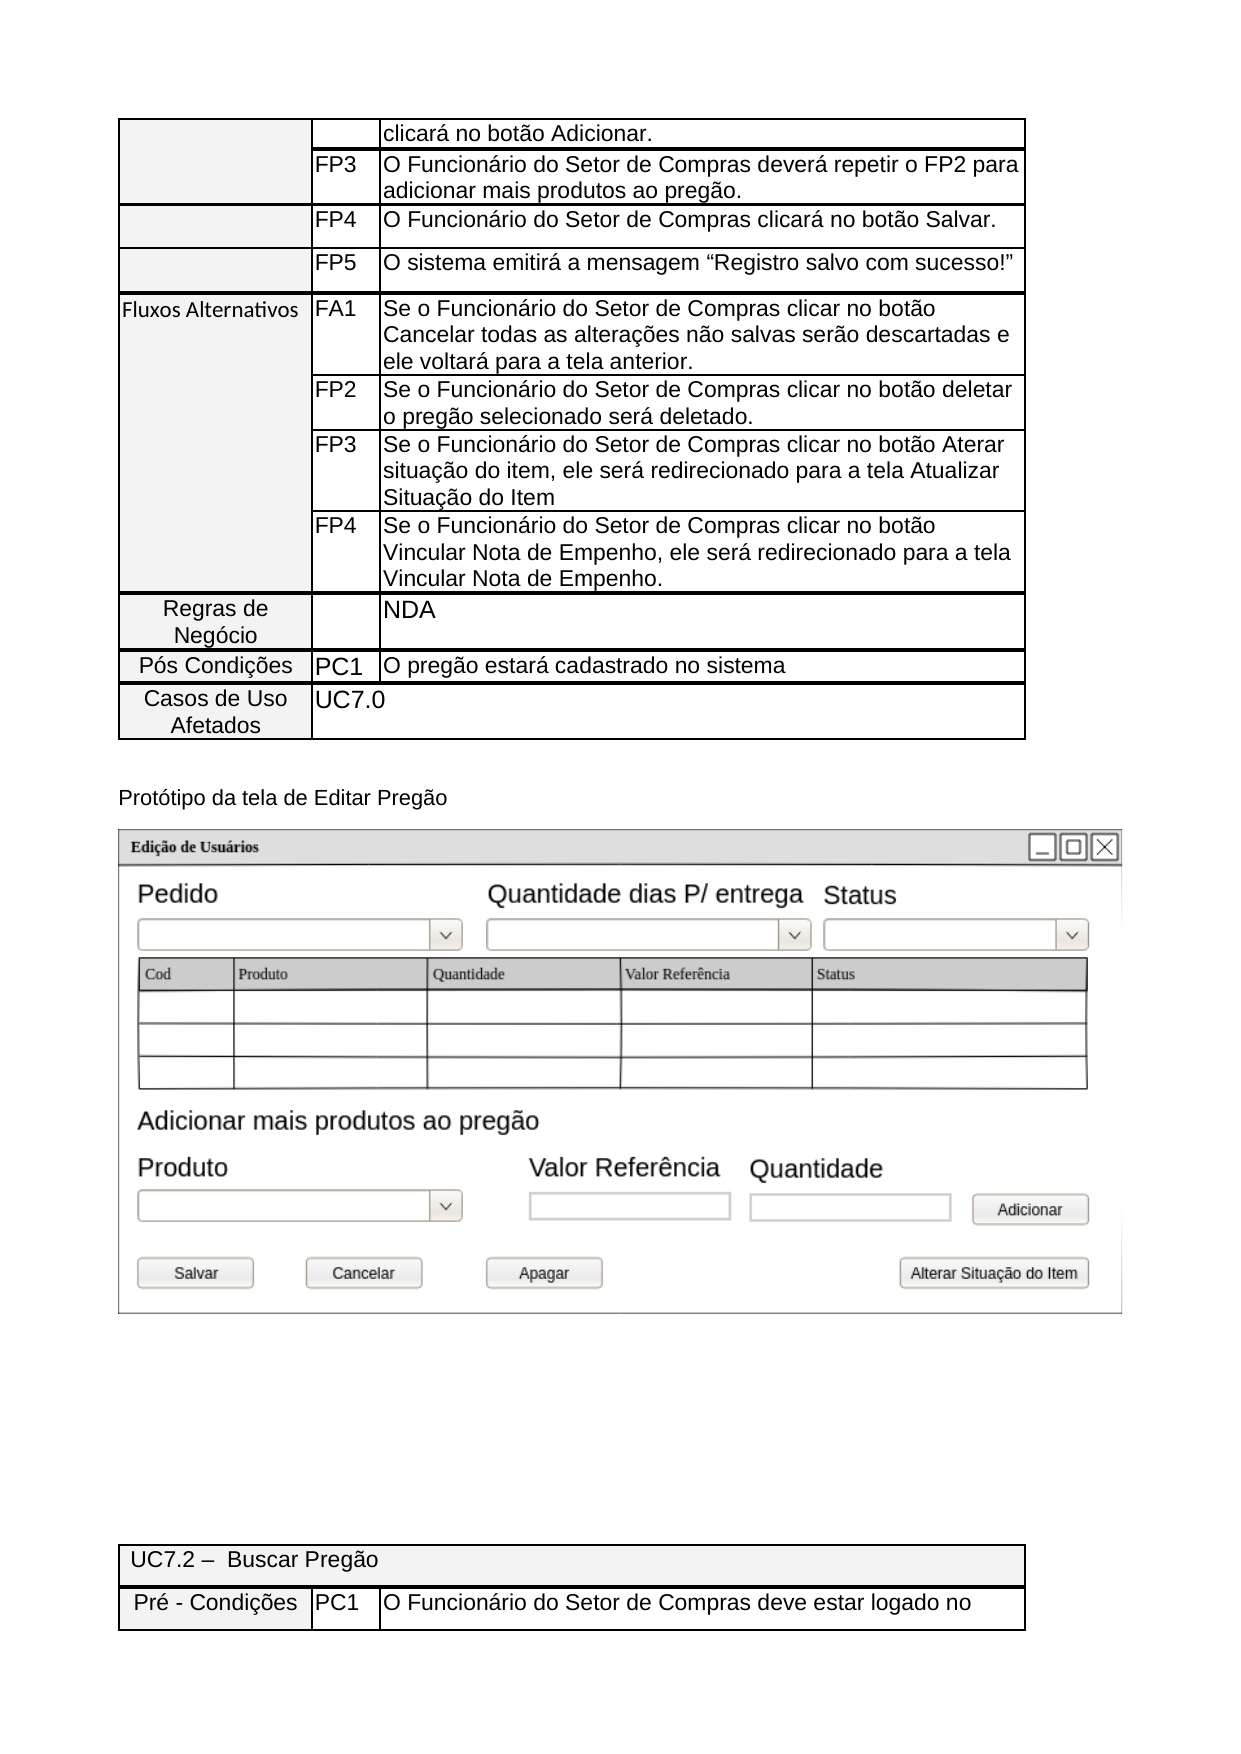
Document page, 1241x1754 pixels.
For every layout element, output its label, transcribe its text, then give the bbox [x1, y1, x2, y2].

table_cell [120, 120, 311, 203]
table_cell UC7.0 [313, 685, 1024, 738]
table_cell Fluxos Alternativos [120, 295, 311, 591]
table_cell [313, 595, 379, 648]
table_cell NDA [381, 595, 1024, 648]
table_header UC7.2 – Buscar Pregão [120, 1546, 1024, 1585]
table_cell [120, 206, 311, 247]
table_cell FP3 [313, 151, 379, 203]
table_cell Se o Funcionário do Setor de Compras clicar no botão Aterar situação do item, ele será redirecionado para a tela Atualizar Situação do Item [381, 431, 1024, 510]
table_cell O pregão estará cadastrado no sistema [381, 652, 1024, 681]
text Protótipo da tela de Editar Pregão [118, 784, 1122, 810]
table_cell FP5 [313, 249, 379, 291]
table_cell FA1 [313, 295, 379, 374]
picture [118, 829, 1123, 1314]
table_cell O Funcionário do Setor de Compras deve estar logado no [381, 1589, 1024, 1629]
table_cell FP3 [313, 431, 379, 510]
table_cell Pré - Condições [120, 1589, 311, 1629]
table_cell [120, 249, 311, 291]
table_cell O sistema emitirá a mensagem “Registro salvo com sucesso!” [381, 249, 1024, 291]
table_cell O Funcionário do Setor de Compras clicará no botão Salvar. [381, 206, 1024, 247]
table_cell Se o Funcionário do Setor de Compras clicar no botão Cancelar todas as alterações não salvas serão descartadas e ele voltará para a tela anterior. [381, 295, 1024, 374]
table_cell O Funcionário do Setor de Compras deverá repetir o FP2 para adicionar mais produtos ao pregão. [381, 151, 1024, 203]
table_cell FP4 [313, 206, 379, 247]
table_cell FP2 [313, 376, 379, 429]
table_cell Regras de Negócio [120, 595, 311, 648]
table_cell Se o Funcionário do Setor de Compras clicar no botão Vincular Nota de Empenho, ele será redirecionado para a tela Vincular Nota de Empenho. [381, 512, 1024, 591]
table_cell clicará no botão Adicionar. [381, 120, 1024, 147]
table_cell Se o Funcionário do Setor de Compras clicar no botão deletar o pregão selecionado será deletado. [381, 376, 1024, 429]
table_cell Casos de Uso Afetados [120, 685, 311, 738]
table_cell PC1 [313, 652, 379, 681]
table_cell PC1 [313, 1589, 379, 1629]
table_cell [313, 120, 379, 147]
table_cell FP4 [313, 512, 379, 591]
table_cell Pós Condições [120, 652, 311, 681]
